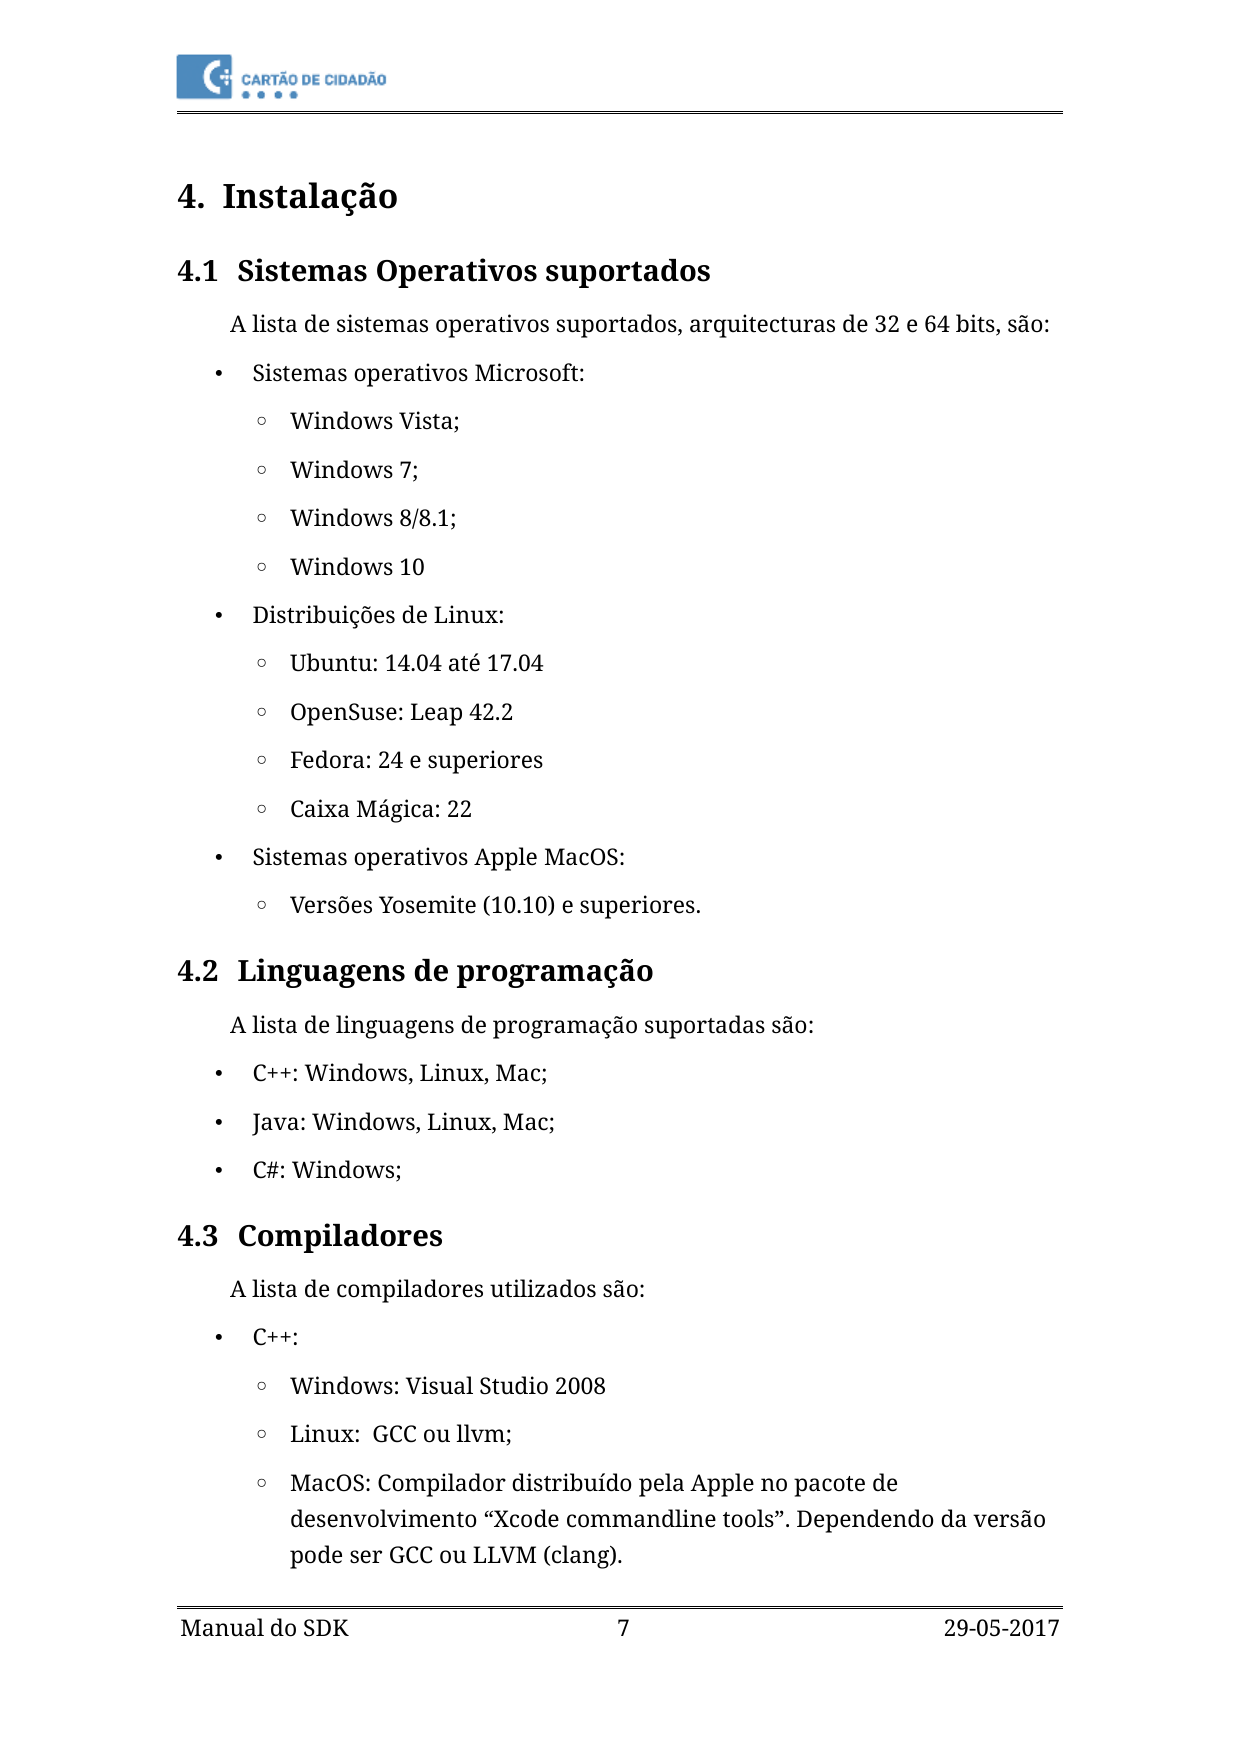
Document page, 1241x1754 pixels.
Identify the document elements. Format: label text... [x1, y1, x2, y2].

list Windows Vista; [252, 405, 1063, 436]
list Windows: Visual Studio 2008 [252, 1370, 1063, 1401]
list Linux: GCC ou llvm; [252, 1418, 1063, 1449]
list Caixa Mágica: 22 [252, 793, 1063, 824]
subtitle Compiladores [177, 1215, 1063, 1254]
list Windows 8/8.1; [252, 502, 1063, 533]
text A lista de linguagens de programação suportadas são: [177, 1008, 1063, 1040]
subtitle Linguagens de programação [177, 950, 1063, 990]
list Distribuições de Linux: [215, 599, 1063, 630]
list Windows 7; [252, 453, 1063, 485]
subtitle Sistemas Operativos suportados [177, 250, 1063, 290]
list Sistemas operativos Apple MacOS: [215, 841, 1063, 872]
list Windows 10 [252, 550, 1063, 582]
text A lista de sistemas operativos suportados, arquitecturas de 32 e 64 bits, são: [177, 308, 1063, 339]
subtitle Instalação [177, 173, 1063, 218]
list Sistemas operativos Microsoft: [215, 357, 1063, 388]
picture [174, 49, 428, 106]
list Java: Windows, Linux, Mac; [215, 1105, 1063, 1137]
list C#: Windows; [215, 1154, 1063, 1185]
list OpenSuse: Leap 42.2 [252, 696, 1063, 727]
list Fedora: 24 e superiores [252, 744, 1063, 775]
list Ubuntu: 14.04 até 17.04 [252, 647, 1063, 678]
list MacOS: Compilador distribuído pela Apple no pacote de desenvolvimento “Xcode commandline tools”. Dependendo da versão pode ser GCC ou LLVM (clang). [252, 1467, 1063, 1570]
list C++: [215, 1321, 1063, 1353]
list C++: Windows, Linux, Mac; [215, 1057, 1063, 1088]
list Versões Yosemite (10.10) e superiores. [252, 889, 1063, 921]
text A lista de compiladores utilizados são: [177, 1273, 1063, 1304]
